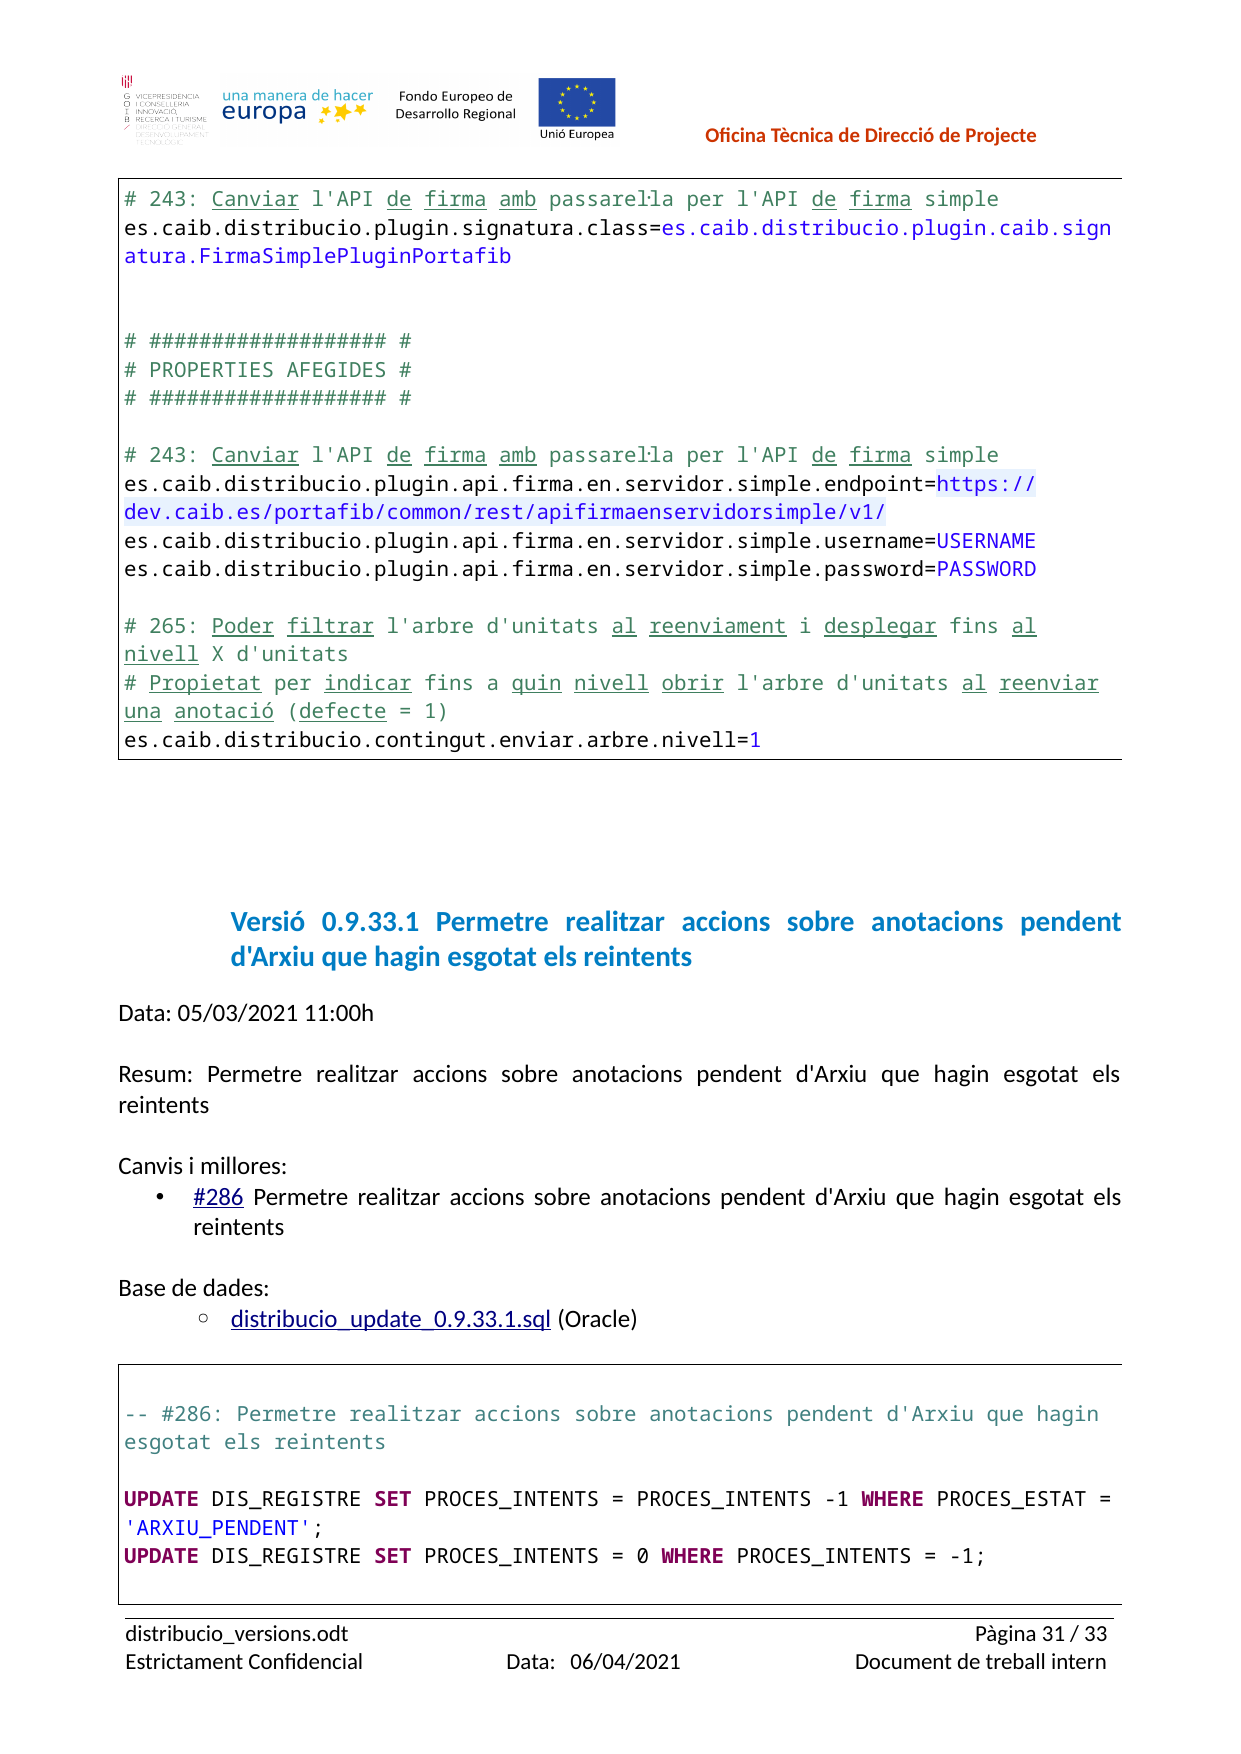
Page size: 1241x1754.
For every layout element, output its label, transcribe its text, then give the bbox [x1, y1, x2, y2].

text Data: 05/03/2021 11:00h [118, 998, 1122, 1028]
table_header # 243: Canviar l'API de firma amb passarel·la per l'API de firma simple es.caib.distribucio.plugin.signatura.class=es.caib.distribucio.plugin.caib.signatura.FirmaSimplePluginPortafib # ################### # # PROPERTIES AFEGIDES # # ################### # # 243: Canviar l'API de firma amb passarel·la per l'API de firma simple es.caib.distribucio.plugin.api.firma.en.servidor.simple.endpoint=https://dev.caib.es/portafib/common/rest/apifirmaenservidorsimple/v1/ es.caib.distribucio.plugin.api.firma.en.servidor.simple.username=USERNAME es.caib.distribucio.plugin.api.firma.en.servidor.simple.password=PASSWORD # 265: Poder filtrar l'arbre d'unitats al reenviament i desplegar fins al nivell X d'unitats # Propietat per indicar fins a quin nivell obrir l'arbre d'unitats al reenviar una anotació (defecte = 1) es.caib.distribucio.contingut.enviar.arbre.nivell=1 [119, 179, 1122, 759]
list distribucio_update_0.9.33.1.sql (Oracle) [193, 1303, 1122, 1333]
subtitle Versió 0.9.33.1 Permetre realitzar accions sobre anotacions pendent d'Arxiu que hagin esgotat els reintents [153, 903, 1122, 974]
text Resum: Permetre realitzar accions sobre anotacions pendent d'Arxiu que hagin esgotat els reintents [118, 1059, 1122, 1120]
list #286 Permetre realitzar accions sobre anotacions pendent d'Arxiu que hagin esgotat els reintents [156, 1181, 1122, 1242]
picture [118, 73, 213, 147]
picture [219, 73, 621, 147]
text Base de dades: [118, 1272, 1122, 1303]
text Canvis i millores: [118, 1150, 1122, 1181]
table_header -- #286: Permetre realitzar accions sobre anotacions pendent d'Arxiu que hagin esgotat els reintents UPDATE DIS_REGISTRE SET PROCES_INTENTS = PROCES_INTENTS -1 WHERE PROCES_ESTAT = 'ARXIU_PENDENT'; UPDATE DIS_REGISTRE SET PROCES_INTENTS = 0 WHERE PROCES_INTENTS = -1; [119, 1365, 1122, 1604]
